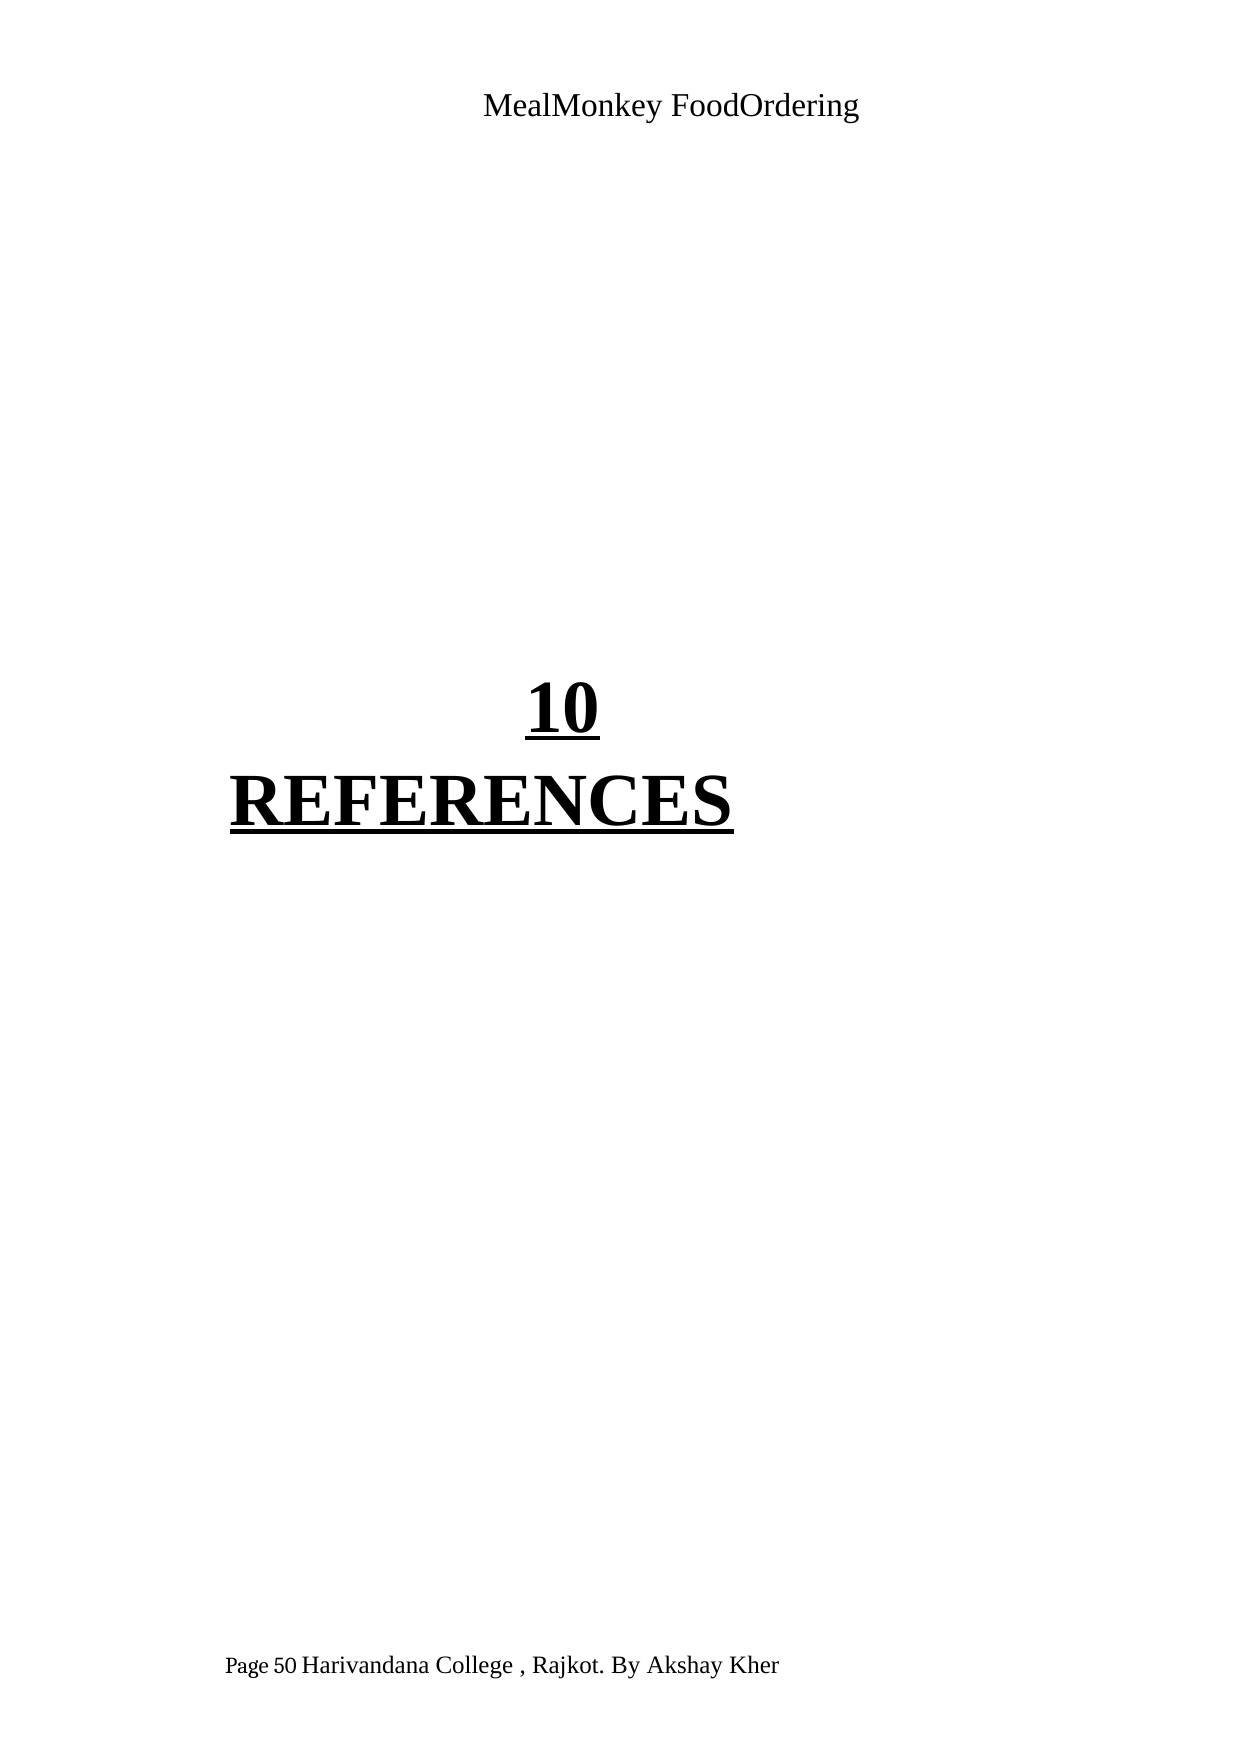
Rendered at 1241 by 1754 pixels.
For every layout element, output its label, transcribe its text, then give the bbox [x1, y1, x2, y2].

text REFERENCES [150, 755, 733, 841]
text 10 [150, 662, 1090, 748]
